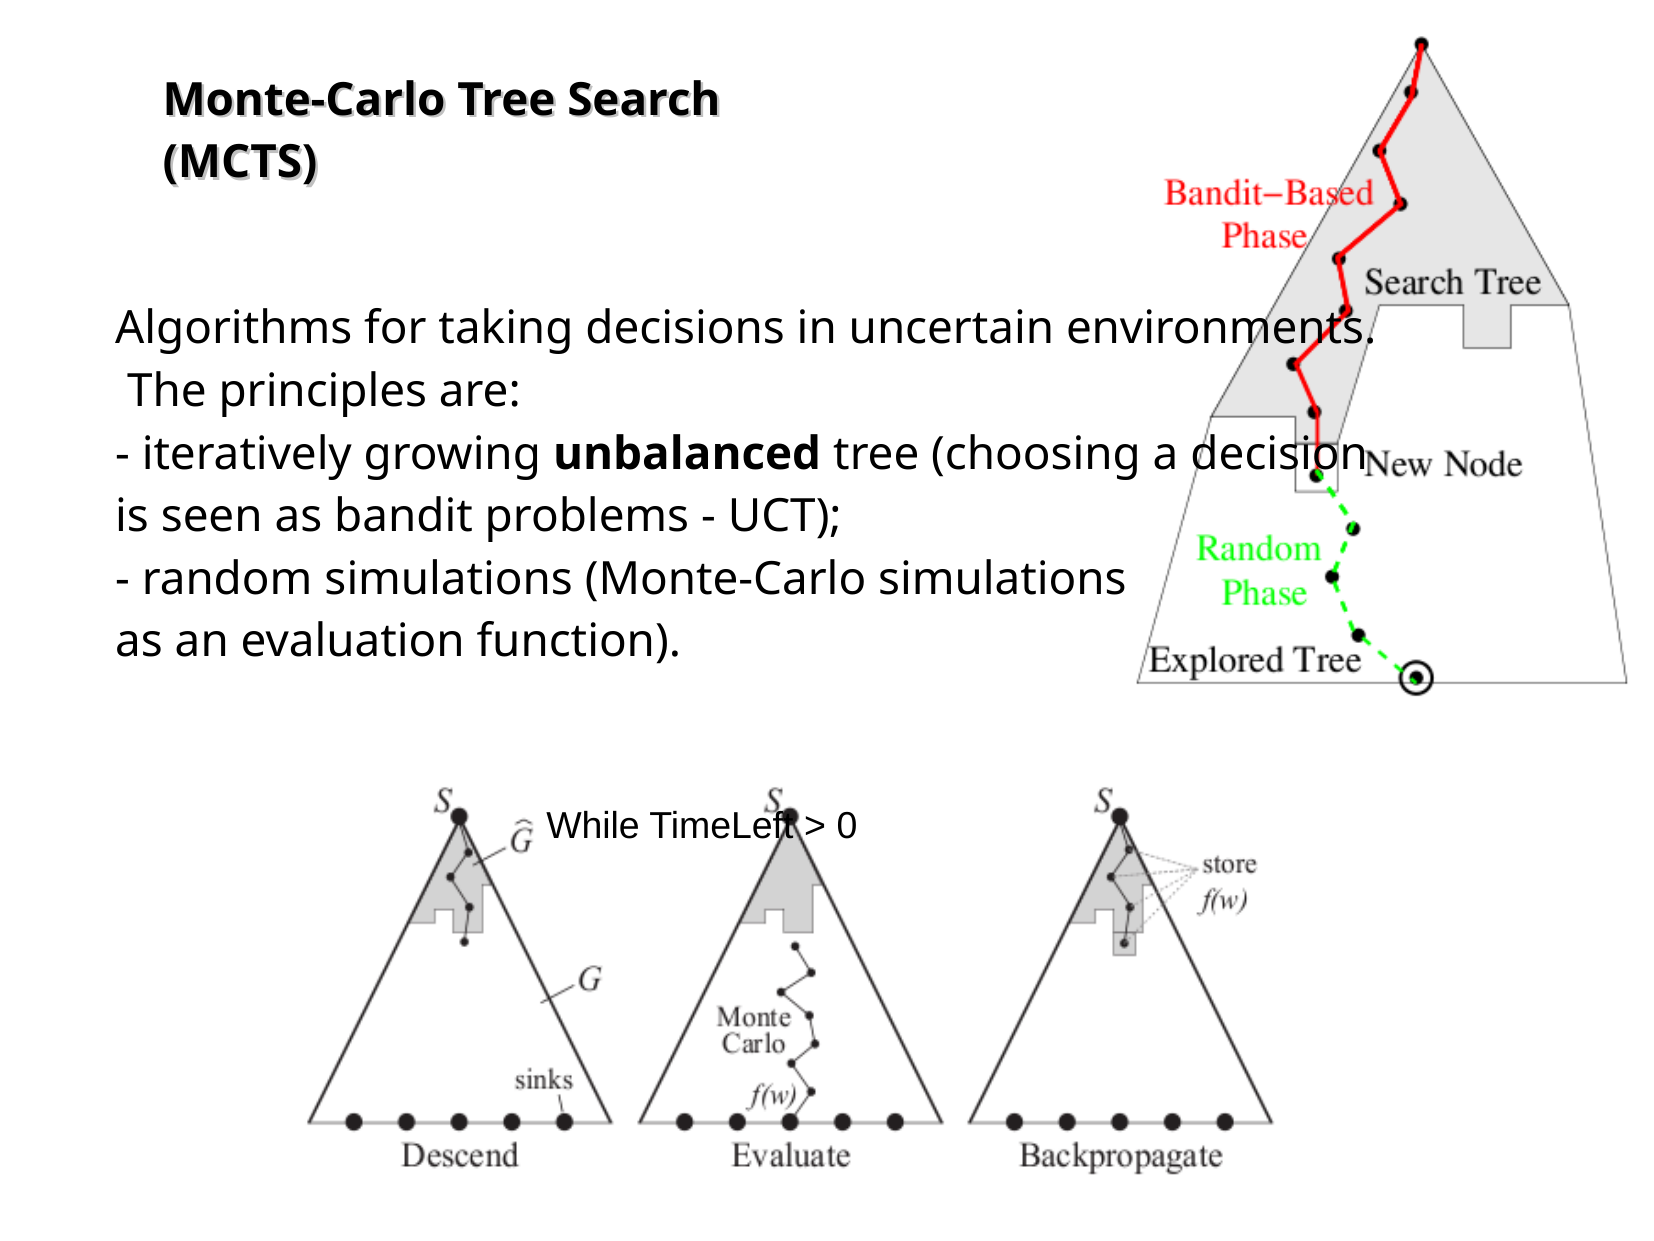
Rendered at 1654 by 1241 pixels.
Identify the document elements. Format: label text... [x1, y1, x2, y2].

text_box Algorithms for taking decisions in uncertain environments. The principles are: - iteratively growing unbalanced tree (choosing a decision is seen as bandit problems - UCT); - random simulations (Monte-Carlo simulations as an evaluation function). [100, 162, 1489, 592]
text_box Monte-Carlo Tree Search (MCTS) [147, 59, 857, 120]
text_box While TimeLeft > 0 [531, 797, 975, 855]
picture [295, 767, 1300, 1182]
picture [1127, 23, 1641, 703]
